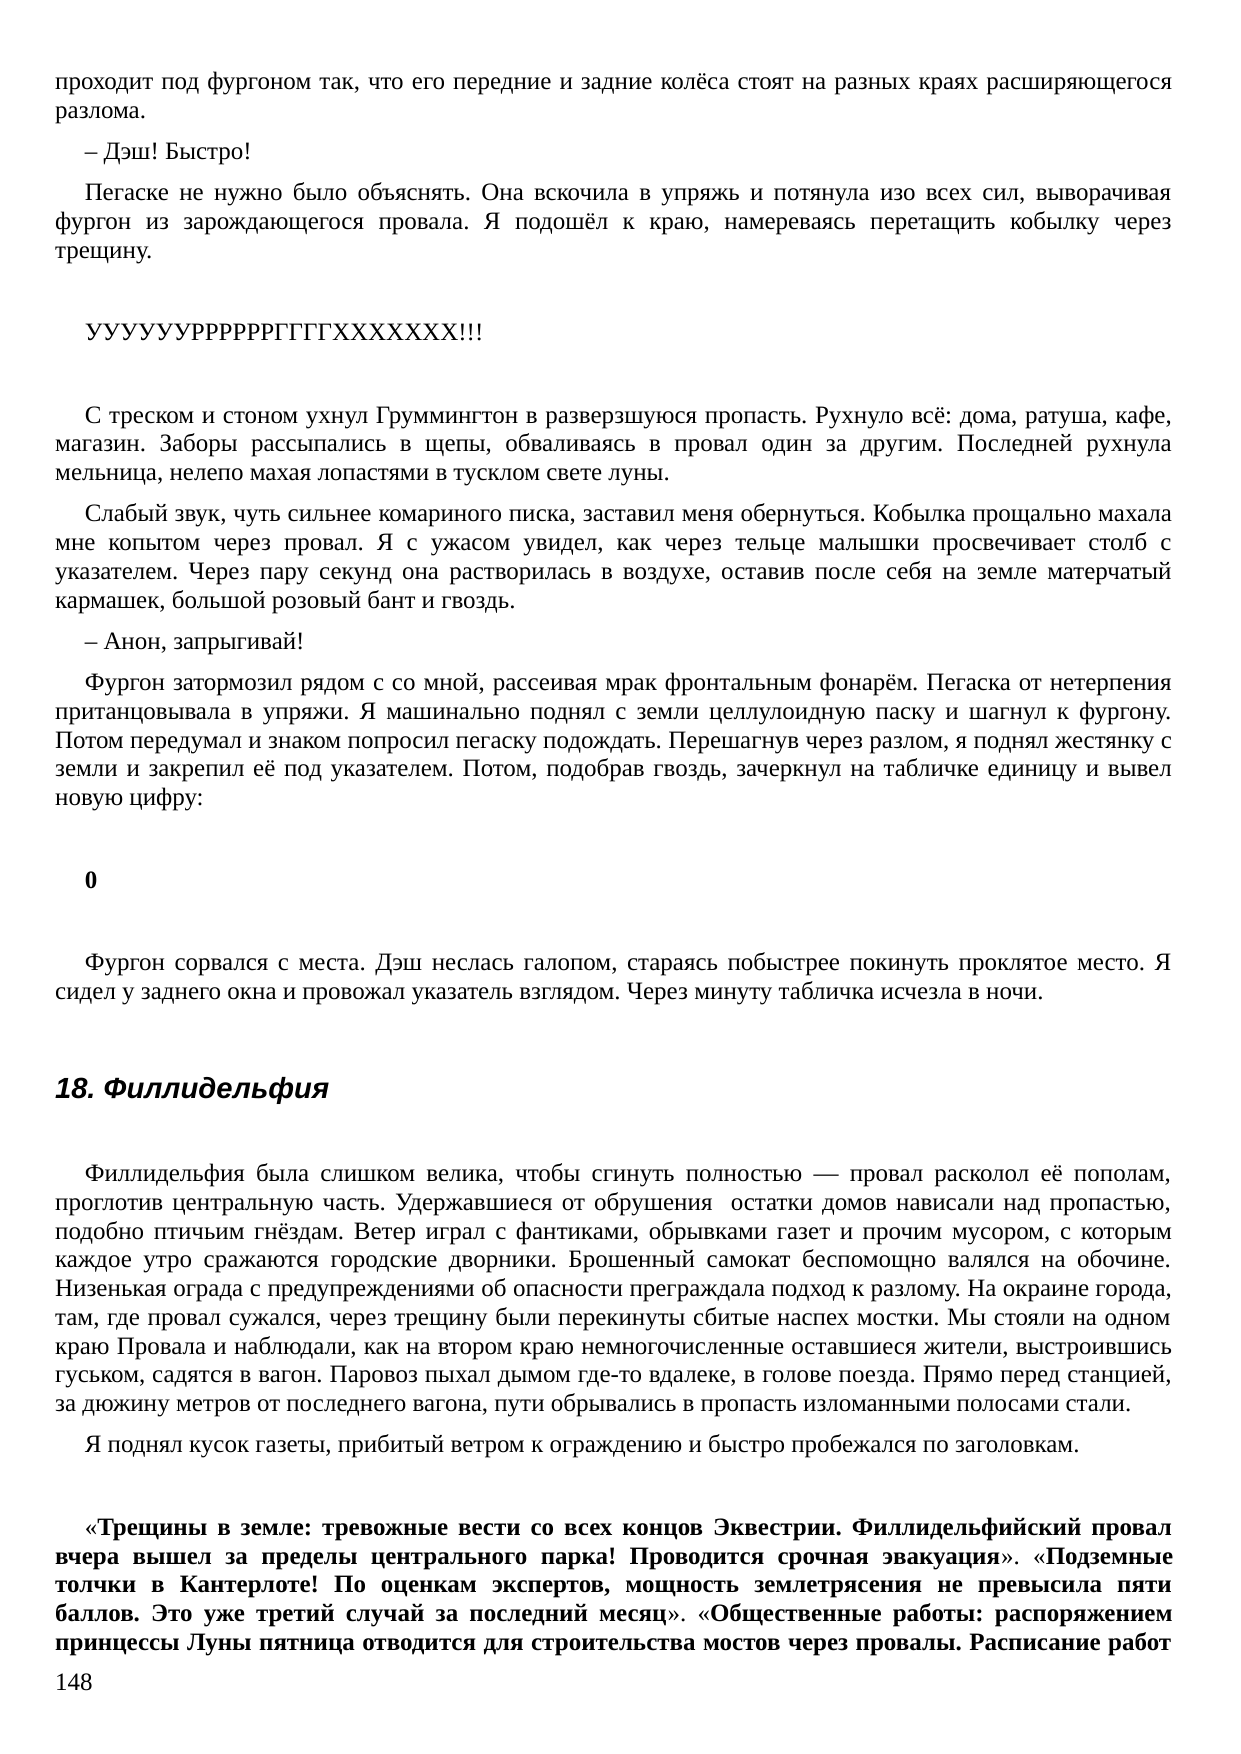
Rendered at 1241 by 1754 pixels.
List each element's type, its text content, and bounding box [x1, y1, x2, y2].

text – Анон, запрыгивай! [55, 626, 1173, 655]
text Слабый звук, чуть сильнее комариного писка, заставил меня обернуться. Кобылка прощально махала мне копытом через провал. Я с ужасом увидел, как через тельце малышки просвечивает столб с указателем. Через пару секунд она растворилась в воздухе, оставив после себя на земле матерчатый кармашек, большой розовый бант и гвоздь. [55, 498, 1173, 613]
text 0 [55, 865, 1173, 893]
text Я поднял кусок газеты, прибитый ветром к ограждению и быстро пробежался по заголовкам. [55, 1429, 1173, 1458]
subtitle 18. Филлидельфия [55, 1071, 1173, 1104]
text проходит под фургоном так, что его передние и задние колёса стоят на разных краях расширяющегося разлома. [55, 66, 1173, 123]
text С треском и стоном ухнул Груммингтон в разверзшуюся пропасть. Рухнуло всё: дома, ратуша, кафе, магазин. Заборы рассыпались в щепы, обваливаясь в провал один за другим. Последней рухнула мельница, нелепо махая лопастями в тусклом свете луны. [55, 400, 1173, 486]
text – Дэш! Быстро! [55, 136, 1173, 165]
text Пегаске не нужно было объяснять. Она вскочила в упряжь и потянула изо всех сил, выворачивая фургон из зарождающегося провала. Я подошёл к краю, намереваясь перетащить кобылку через трещину. [55, 177, 1173, 263]
text Фургон сорвался с места. Дэш неслась галопом, стараясь побыстрее покинуть проклятое место. Я сидел у заднего окна и провожал указатель взглядом. Через минуту табличка исчезла в ночи. [55, 947, 1173, 1005]
text УУУУУУРРРРРРГГГГХХХХХХХ!!! [55, 317, 1173, 346]
text Филлидельфия была слишком велика, чтобы сгинуть полностью — провал расколол её пополам, проглотив центральную часть. Удержавшиеся от обрушения остатки домов нависали над пропастью, подобно птичьим гнёздам. Ветер играл с фантиками, обрывками газет и прочим мусором, с которым каждое утро сражаются городские дворники. Брошенный самокат беспомощно валялся на обочине. Низенькая ограда с предупреждениями об опасности преграждала подход к разлому. На окраине города, там, где провал сужался, через трещину были перекинуты сбитые наспех мостки. Мы стояли на одном краю Провала и наблюдали, как на втором краю немногочисленные оставшиеся жители, выстроившись гуськом, садятся в вагон. Паровоз пыхал дымом где-то вдалеке, в голове поезда. Прямо перед станцией, за дюжину метров от последнего вагона, пути обрывались в пропасть изломанными полосами стали. [55, 1158, 1173, 1417]
text «Трещины в земле: тревожные вести со всех концов Эквестрии. Филлидельфийский провал вчера вышел за пределы центрального парка! Проводится срочная эвакуация». «Подземные толчки в Кантерлоте! По оценкам экспертов, мощность землетрясения не превысила пяти баллов. Это уже третий случай за последний месяц». «Общественные работы: распоряжением принцессы Луны пятница отводится для строительства мостов через провалы. Расписание работ [55, 1512, 1173, 1656]
text Фургон затормозил рядом с со мной, рассеивая мрак фронтальным фонарём. Пегаска от нетерпения пританцовывала в упряжи. Я машинально поднял с земли целлулоидную паску и шагнул к фургону. Потом передумал и знаком попросил пегаску подождать. Перешагнув через разлом, я поднял жестянку с земли и закрепил её под указателем. Потом, подобрав гвоздь, зачеркнул на табличке единицу и вывел новую цифру: [55, 667, 1173, 811]
